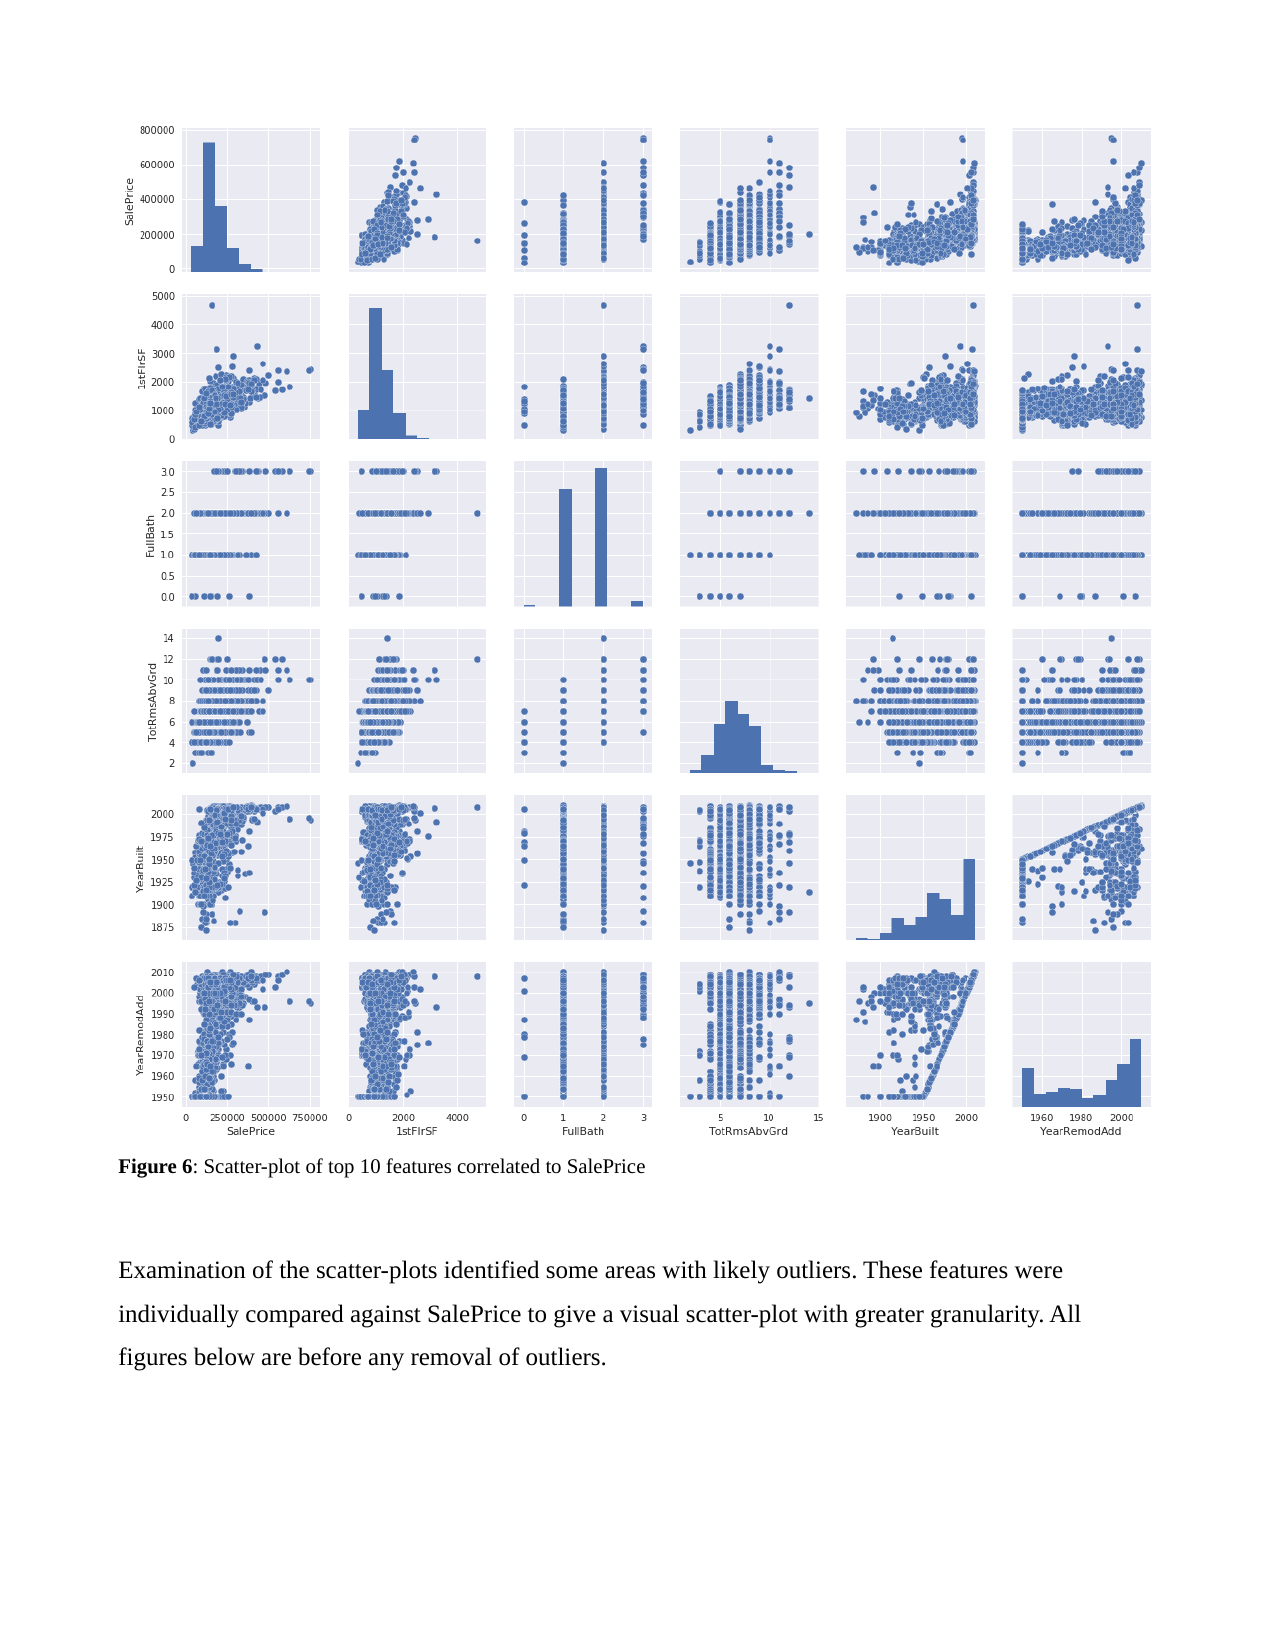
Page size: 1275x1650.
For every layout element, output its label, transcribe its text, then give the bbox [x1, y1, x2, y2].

text Figure 6: Scatter-plot of top 10 features correlated to SalePrice [118, 1143, 1157, 1178]
text Examination of the scatter-plots identified some areas with likely outliers. These features were individually compared against SalePrice to give a visual scatter-plot with greater granularity. All figures below are before any removal of outliers. [118, 1256, 1157, 1371]
picture [118, 118, 1157, 1143]
